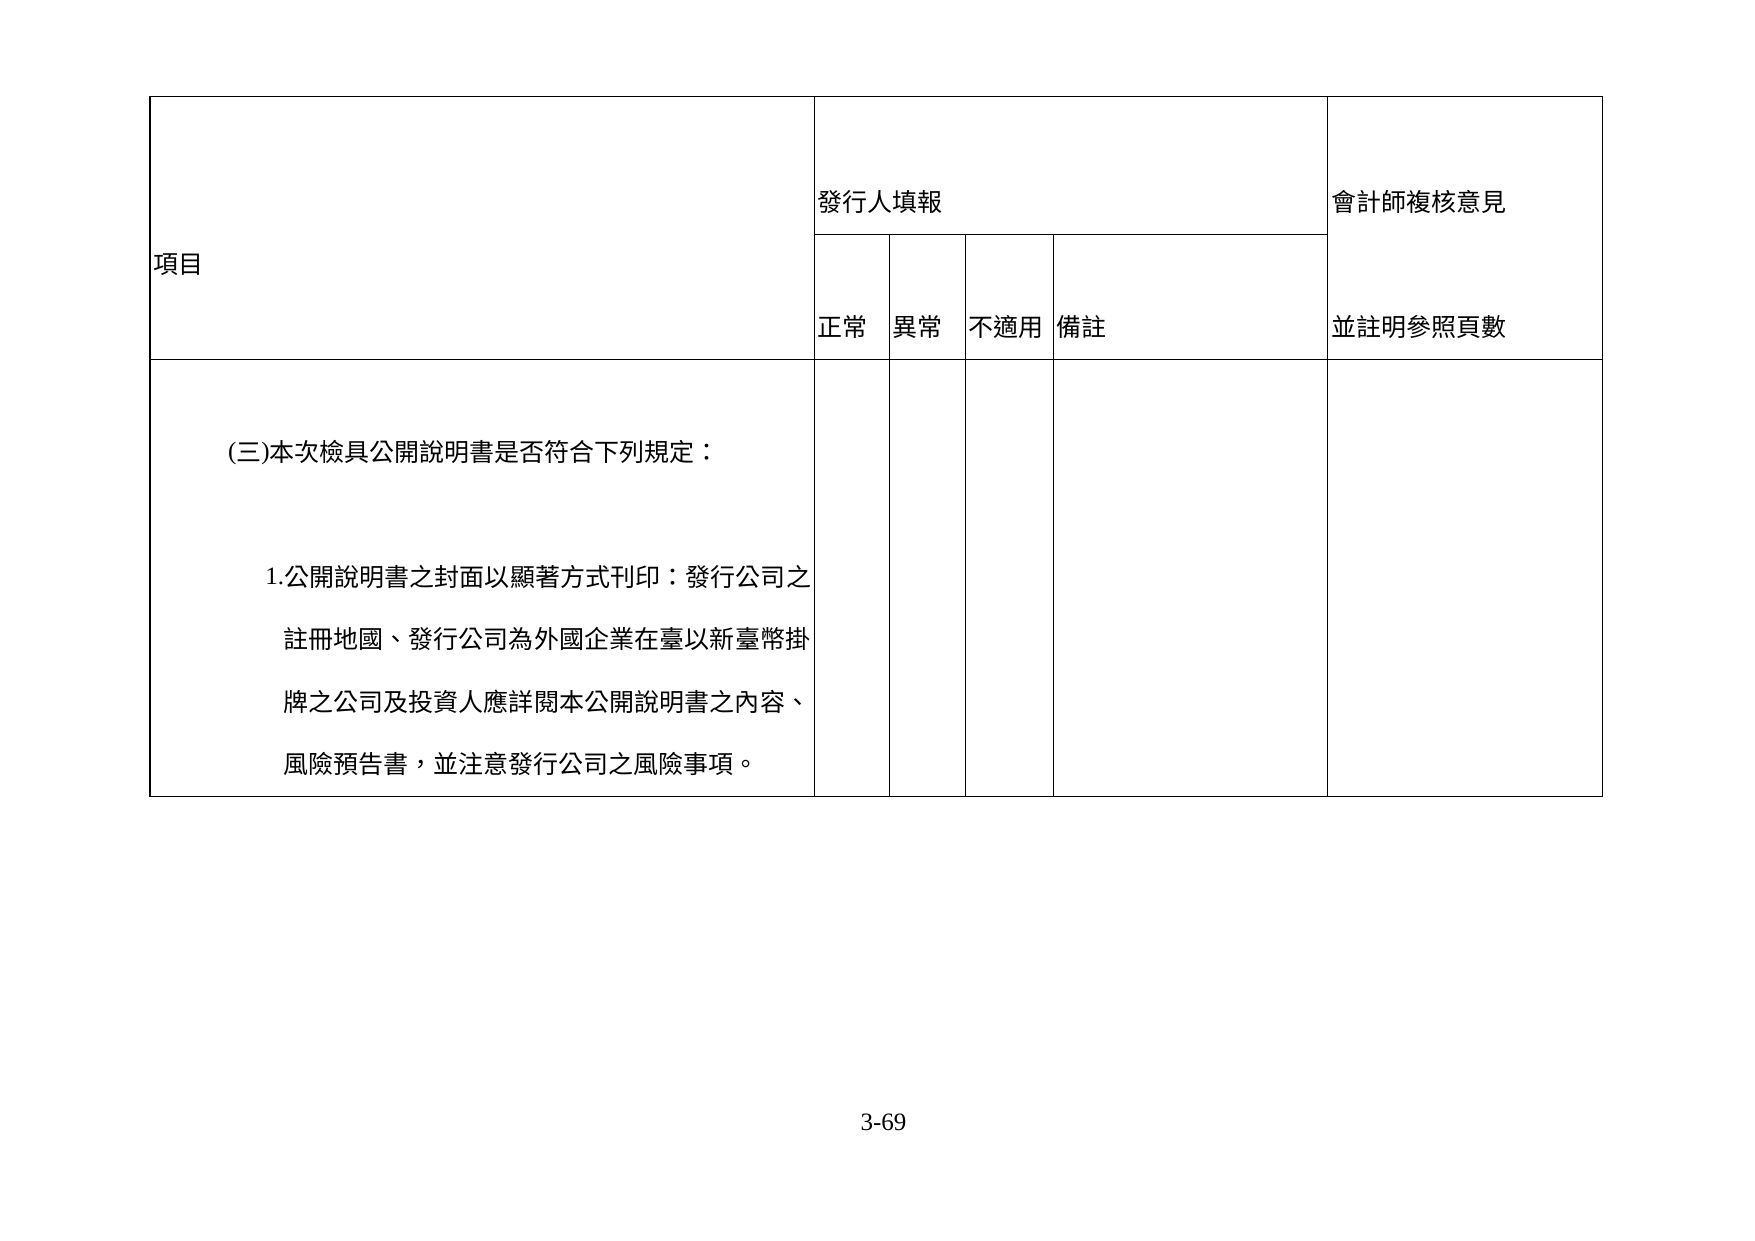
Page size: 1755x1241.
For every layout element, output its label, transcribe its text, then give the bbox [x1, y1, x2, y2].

table_header 發行人填報 [815, 97, 1327, 233]
table_cell [1328, 360, 1602, 796]
table_cell [966, 360, 1053, 796]
table_cell [1054, 360, 1327, 796]
table_cell 不適用 [966, 235, 1053, 358]
table_header 會計師複核意見 並註明參照頁數 [1328, 97, 1602, 358]
table_cell 異常 [890, 235, 965, 358]
table_cell [815, 360, 889, 796]
table_cell (三)本次檢具公開說明書是否符合下列規定： 1.公開說明書之封面以顯著方式刊印：發行公司之註冊地國、發行公司為外國企業在臺以新臺幣掛牌之公司及投資人應詳閱本公開說明書之內容、風險預告書，並注意發行公司之風險事項。 [151, 360, 814, 796]
table_header 項目 [151, 97, 814, 358]
table_cell 備註 [1054, 235, 1327, 358]
table_cell 正常 [815, 235, 889, 358]
table_cell [890, 360, 965, 796]
